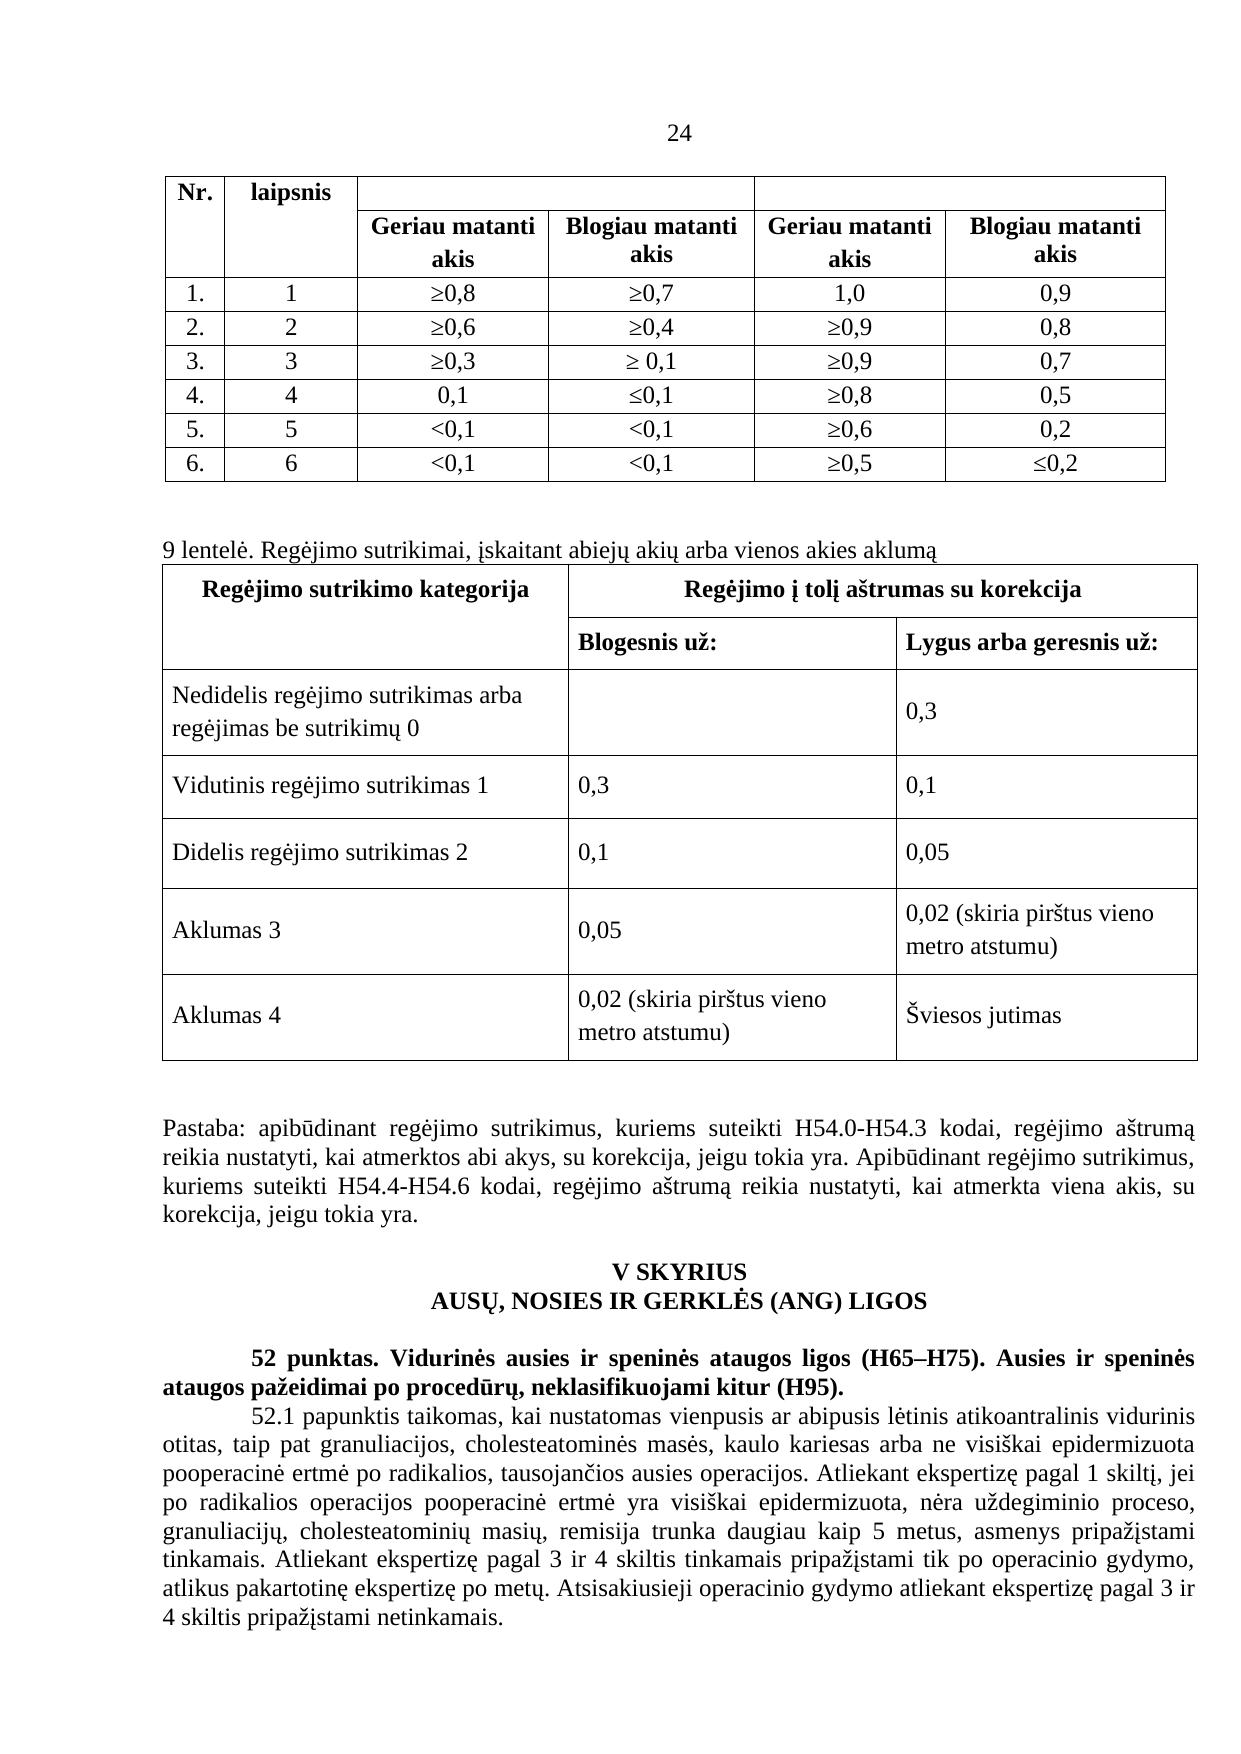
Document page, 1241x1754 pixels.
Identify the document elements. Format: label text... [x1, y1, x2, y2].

table_cell 0,1 [569, 819, 896, 888]
table_cell 5. [166, 414, 224, 447]
table_cell ≥0,8 [358, 278, 548, 311]
table_header Nr. [166, 177, 224, 277]
table_cell 0,8 [946, 312, 1165, 345]
table_cell [569, 670, 896, 755]
table_cell Vidutinis regėjimo sutrikimas 1 [163, 756, 568, 817]
table_header [358, 177, 754, 210]
table_cell 4. [166, 380, 224, 413]
table_cell 0,02 (skiria pirštus vieno metro atstumu) [897, 889, 1197, 974]
table_cell 0,3 [897, 670, 1197, 755]
table_cell 3 [225, 346, 357, 379]
table_cell ≤0,1 [549, 380, 754, 413]
table_cell 1 [225, 278, 357, 311]
table_cell ≥0,6 [755, 414, 945, 447]
table_cell 0,5 [946, 380, 1165, 413]
table_cell Geriau matanti akis [755, 211, 945, 277]
subtitle AUSŲ, NOSIES IR GERKLĖS (ANG) LIGOS [162, 1286, 1196, 1314]
table_cell ≥0,7 [549, 278, 754, 311]
table_cell 0,02 (skiria pirštus vieno metro atstumu) [569, 975, 896, 1059]
text 52.1 papunktis taikomas, kai nustatomas vienpusis ar abipusis lėtinis atikoantralinis vidurinis otitas, taip pat granuliacijos, cholesteatominės masės, kaulo kariesas arba ne visiškai epidermizuota pooperacinė ertmė po radikalios, tausojančios ausies operacijos. Atliekant ekspertizę pagal 1 skiltį, jei po radikalios operacijos pooperacinė ertmė yra visiškai epidermizuota, nėra uždegiminio proceso, granuliacijų, cholesteatominių masių, remisija trunka daugiau kaip 5 metus, asmenys pripažįstami tinkamais. Atliekant ekspertizę pagal 3 ir 4 skiltis tinkamais pripažįstami tik po operacinio gydymo, atlikus pakartotinę ekspertizę po metų. Atsisakiusieji operacinio gydymo atliekant ekspertizę pagal 3 ir 4 skiltis pripažįstami netinkamais. [162, 1401, 1196, 1631]
table_cell 0,05 [569, 889, 896, 974]
table_cell 0,2 [946, 414, 1165, 447]
table_header laipsnis [225, 177, 357, 210]
table_cell 0,05 [897, 819, 1197, 888]
table_cell 5 [225, 414, 357, 447]
table_cell ≥ 0,1 [549, 346, 754, 379]
table_cell 6. [166, 448, 224, 481]
table_cell <0,1 [549, 448, 754, 481]
table_cell ≥0,9 [755, 346, 945, 379]
table_cell 2. [166, 312, 224, 345]
table_header Regėjimo į tolį aštrumas su korekcija [569, 565, 1197, 617]
table_cell 1. [166, 278, 224, 311]
table_cell Geriau matanti akis [358, 211, 548, 277]
table_cell Aklumas 3 [163, 889, 568, 974]
table_cell Blogiau matanti akis [946, 211, 1165, 277]
table_header Regėjimo sutrikimo kategorija [163, 565, 568, 669]
table_cell 0,9 [946, 278, 1165, 311]
table_header [755, 177, 1165, 210]
table_cell ≥0,5 [755, 448, 945, 481]
table_cell 0,1 [358, 380, 548, 413]
table_cell [225, 210, 357, 277]
table_cell ≥0,8 [755, 380, 945, 413]
table_cell ≥0,4 [549, 312, 754, 345]
table_cell 0,1 [897, 756, 1197, 817]
table_cell Blogesnis už: [569, 618, 896, 669]
table_cell ≤0,2 [946, 448, 1165, 481]
table_cell Šviesos jutimas [897, 975, 1197, 1059]
table_cell 6 [225, 448, 357, 481]
table_cell <0,1 [358, 414, 548, 447]
table_cell 0,3 [569, 756, 896, 817]
table_cell Nedidelis regėjimo sutrikimas arba regėjimas be sutrikimų 0 [163, 670, 568, 755]
subtitle Pastaba: apibūdinant regėjimo sutrikimus, kuriems suteikti H54.0-H54.3 kodai, regėjimo aštrumą reikia nustatyti, kai atmerktos abi akys, su korekcija, jeigu tokia yra. Apibūdinant regėjimo sutrikimus, kuriems suteikti H54.4-H54.6 kodai, regėjimo aštrumą reikia nustatyti, kai atmerkta viena akis, su korekcija, jeigu tokia yra. [162, 1113, 1196, 1228]
table_cell <0,1 [358, 448, 548, 481]
table_cell <0,1 [549, 414, 754, 447]
text 52 punktas. Vidurinės ausies ir speninės ataugos ligos (H65–H75). Ausies ir speninės ataugos pažeidimai po procedūrų, neklasifikuojami kitur (H95). [162, 1343, 1196, 1401]
table_cell 3. [166, 346, 224, 379]
table_cell Aklumas 4 [163, 975, 568, 1059]
table_cell 0,7 [946, 346, 1165, 379]
table_cell 4 [225, 380, 357, 413]
text 9 lentelė. Regėjimo sutrikimai, įskaitant abiejų akių arba vienos akies aklumą [162, 535, 1196, 564]
table_cell Blogiau matanti akis [549, 211, 754, 277]
table_cell ≥0,9 [755, 312, 945, 345]
subtitle V SKYRIUS [162, 1257, 1196, 1286]
table_cell Didelis regėjimo sutrikimas 2 [163, 819, 568, 888]
table_cell ≥0,3 [358, 346, 548, 379]
table_cell 2 [225, 312, 357, 345]
table_cell 1,0 [755, 278, 945, 311]
table_cell Lygus arba geresnis už: [897, 618, 1197, 669]
table_cell ≥0,6 [358, 312, 548, 345]
